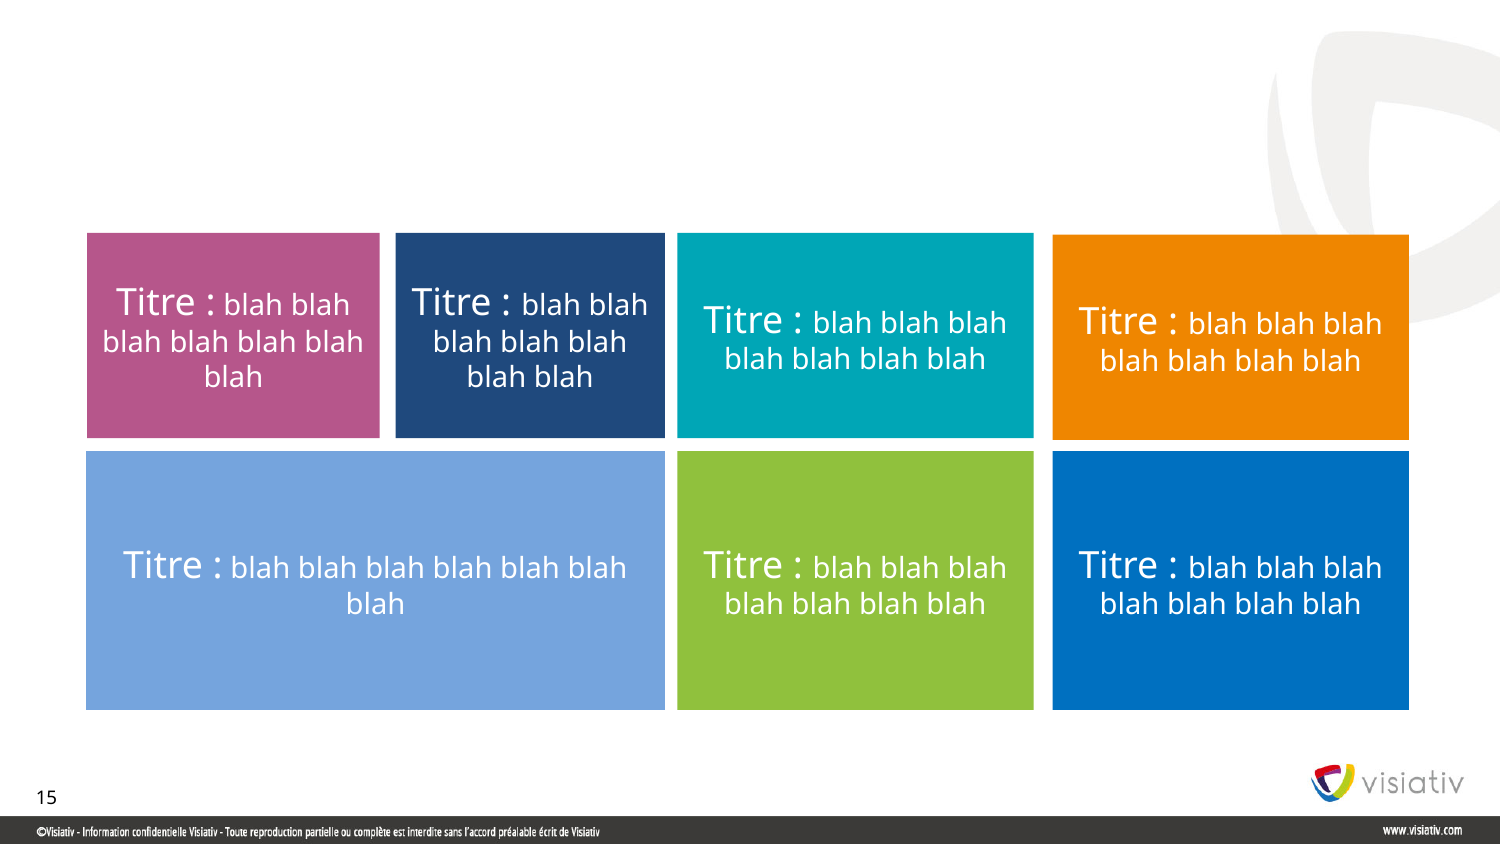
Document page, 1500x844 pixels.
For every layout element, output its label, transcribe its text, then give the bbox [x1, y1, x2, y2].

text_box Titre : blah blah blah blah blah blah blah [86, 451, 665, 710]
text_box Titre : blah blah blah blah blah blah blah [395, 232, 665, 439]
text_box Titre : blah blah blah blah blah blah blah [677, 232, 1034, 439]
text_box Titre : blah blah blah blah blah blah blah [1052, 234, 1409, 440]
text_box Titre : blah blah blah blah blah blah blah [677, 451, 1034, 710]
text_box Titre : blah blah blah blah blah blah blah [87, 232, 380, 439]
picture [0, 0, 1500, 844]
text_box Titre : blah blah blah blah blah blah blah [1052, 451, 1409, 710]
